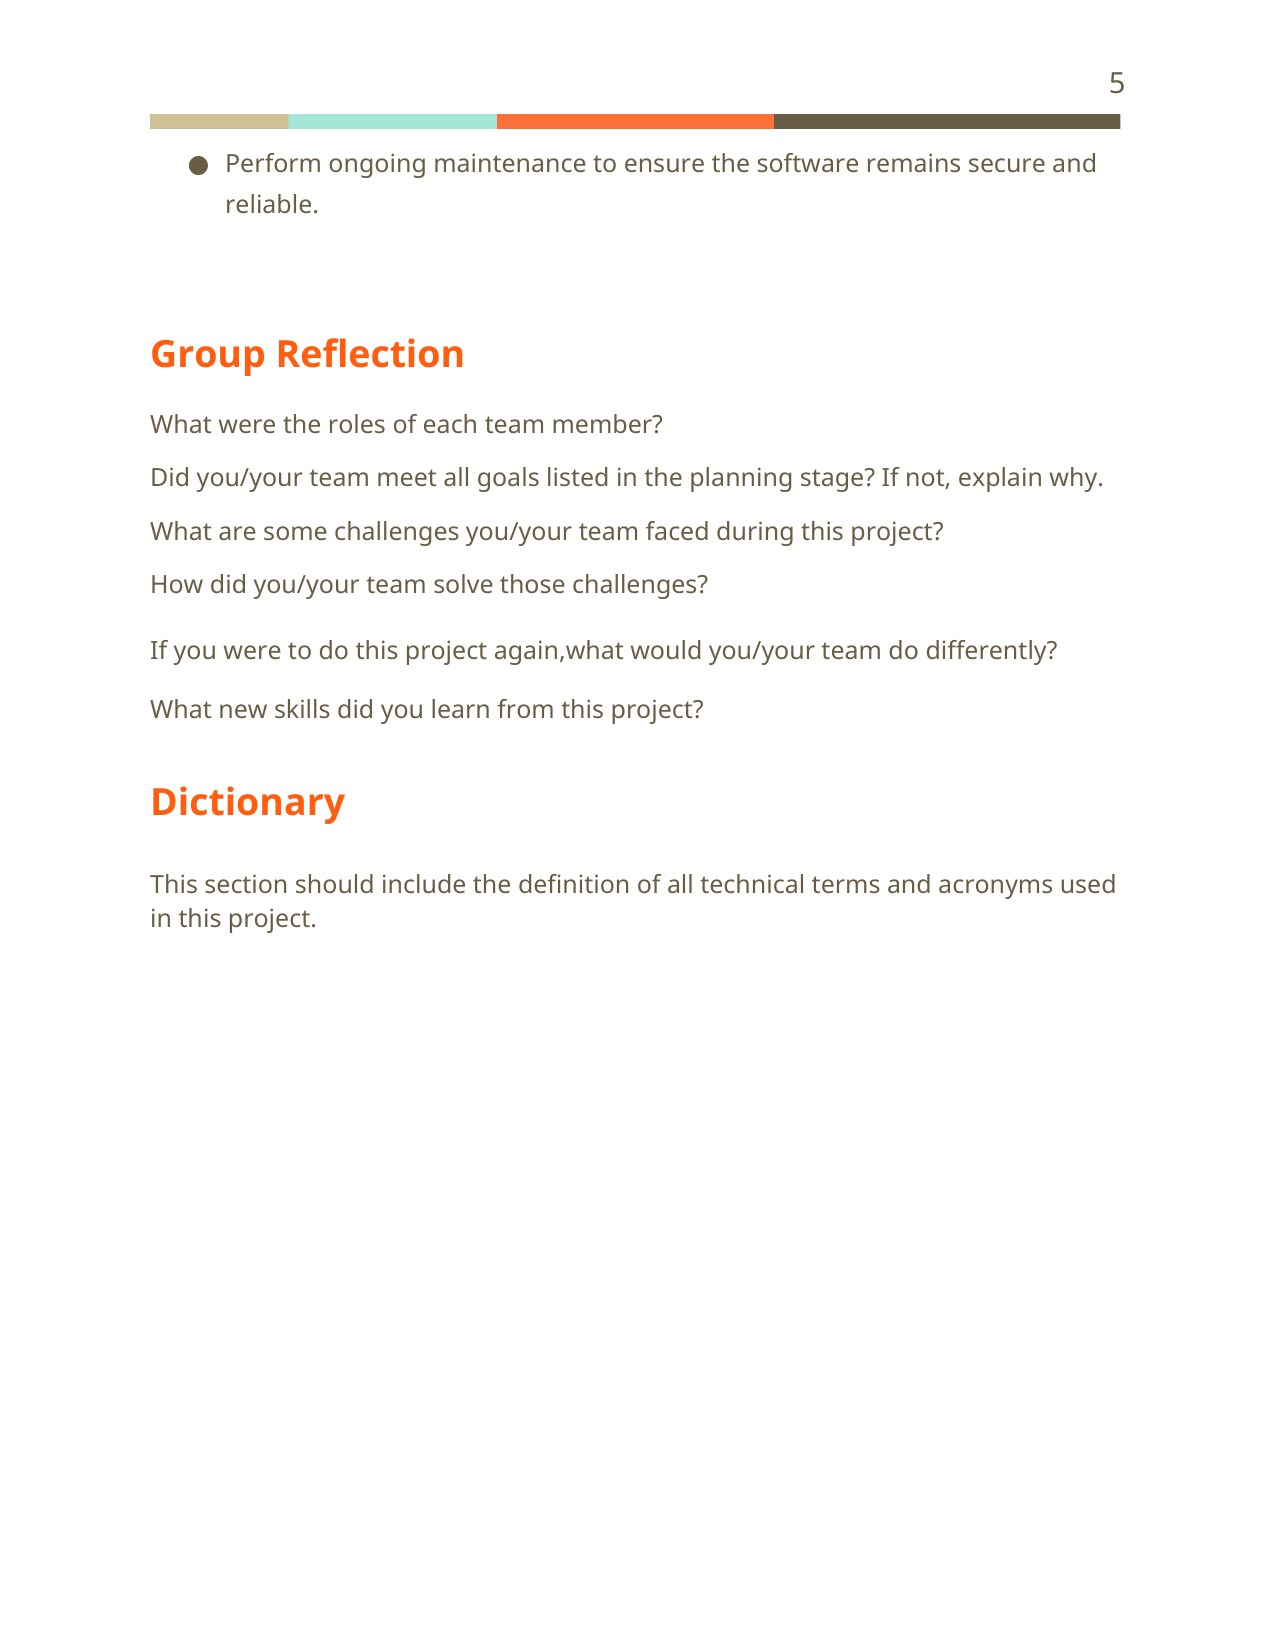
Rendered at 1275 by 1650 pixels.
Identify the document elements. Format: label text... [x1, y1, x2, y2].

subtitle Dictionary [150, 775, 1125, 826]
text Did you/your team meet all goals listed in the planning stage? If not, explain why. [150, 460, 1125, 494]
text How did you/your team solve those challenges? [150, 566, 1125, 601]
text What were the roles of each team member? [150, 406, 1125, 441]
text What are some challenges you/your team faced during this project? [150, 513, 1125, 547]
subtitle Group Reflection [150, 328, 1125, 379]
picture [150, 114, 1121, 129]
text What new skills did you learn from this project? [150, 691, 1125, 725]
text This section should include the definition of all technical terms and acronyms used in this project. [150, 867, 1125, 935]
text If you were to do this project again,what would you/your team do differently? [150, 632, 1125, 666]
list Perform ongoing maintenance to ensure the software remains secure and reliable. [187, 146, 1125, 221]
